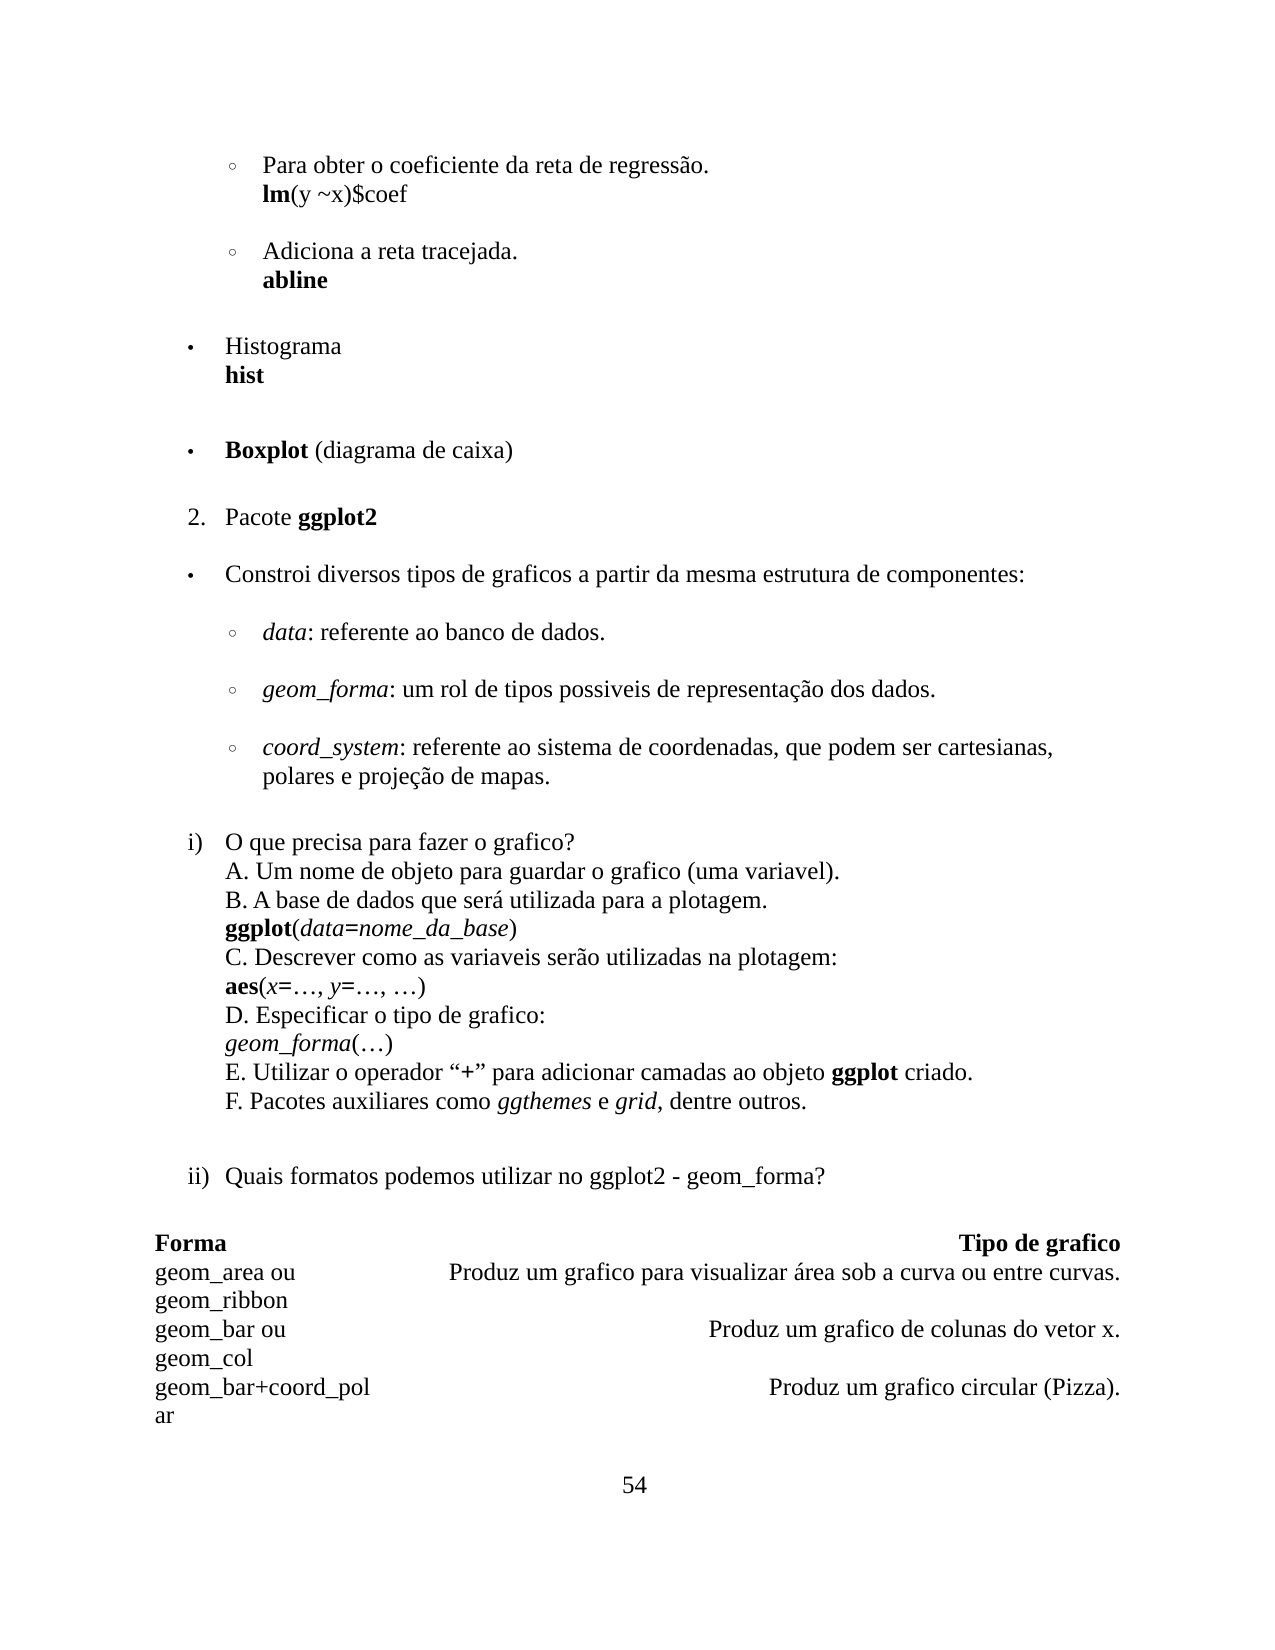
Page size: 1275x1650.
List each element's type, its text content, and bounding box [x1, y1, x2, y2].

list Adiciona a reta tracejada. abline [225, 236, 1125, 322]
table_cell geom_area ou geom_ribbon [150, 1257, 382, 1314]
list Histograma hist [187, 331, 1125, 418]
table_cell Produz um grafico para visualizar área sob a curva ou entre curvas. [382, 1257, 1125, 1314]
list geom_forma: um rol de tipos possiveis de representação dos dados. [225, 674, 1125, 732]
list Boxplot (diagrama de caixa) [187, 436, 1125, 493]
table_header Forma [150, 1228, 382, 1257]
list Pacote ggplot2 [187, 502, 1125, 559]
list Para obter o coeficiente da reta de regressão. lm(y ~x)$coef [225, 150, 1125, 236]
table_cell Produz um grafico circular (Pizza). [382, 1372, 1125, 1429]
list data: referente ao banco de dados. [225, 617, 1125, 674]
table_cell geom_bar ou geom_col [150, 1314, 382, 1372]
table_cell geom_bar+coord_polar [150, 1372, 382, 1429]
list Constroi diversos tipos de graficos a partir da mesma estrutura de componentes: [187, 559, 1125, 617]
table_header Tipo de grafico [382, 1228, 1125, 1257]
table_cell Produz um grafico de colunas do vetor x. [382, 1314, 1125, 1372]
list O que precisa para fazer o grafico? A. Um nome de objeto para guardar o grafico (uma variavel). B. A base de dados que será utilizada para a plotagem. ggplot(data=nome_da_base) C. Descrever como as variaveis serão utilizadas na plotagem: aes(x=…, y=…, …) D. Especificar o tipo de grafico: geom_forma(…) E. Utilizar o operador “+” para adicionar camadas ao objeto ggplot criado. F. Pacotes auxiliares como ggthemes e grid, dentre outros. [187, 827, 1125, 1143]
list Quais formatos podemos utilizar no ggplot2 - geom_forma? [187, 1161, 1125, 1219]
list coord_system: referente ao sistema de coordenadas, que podem ser cartesianas, polares e projeção de mapas. [225, 732, 1125, 818]
